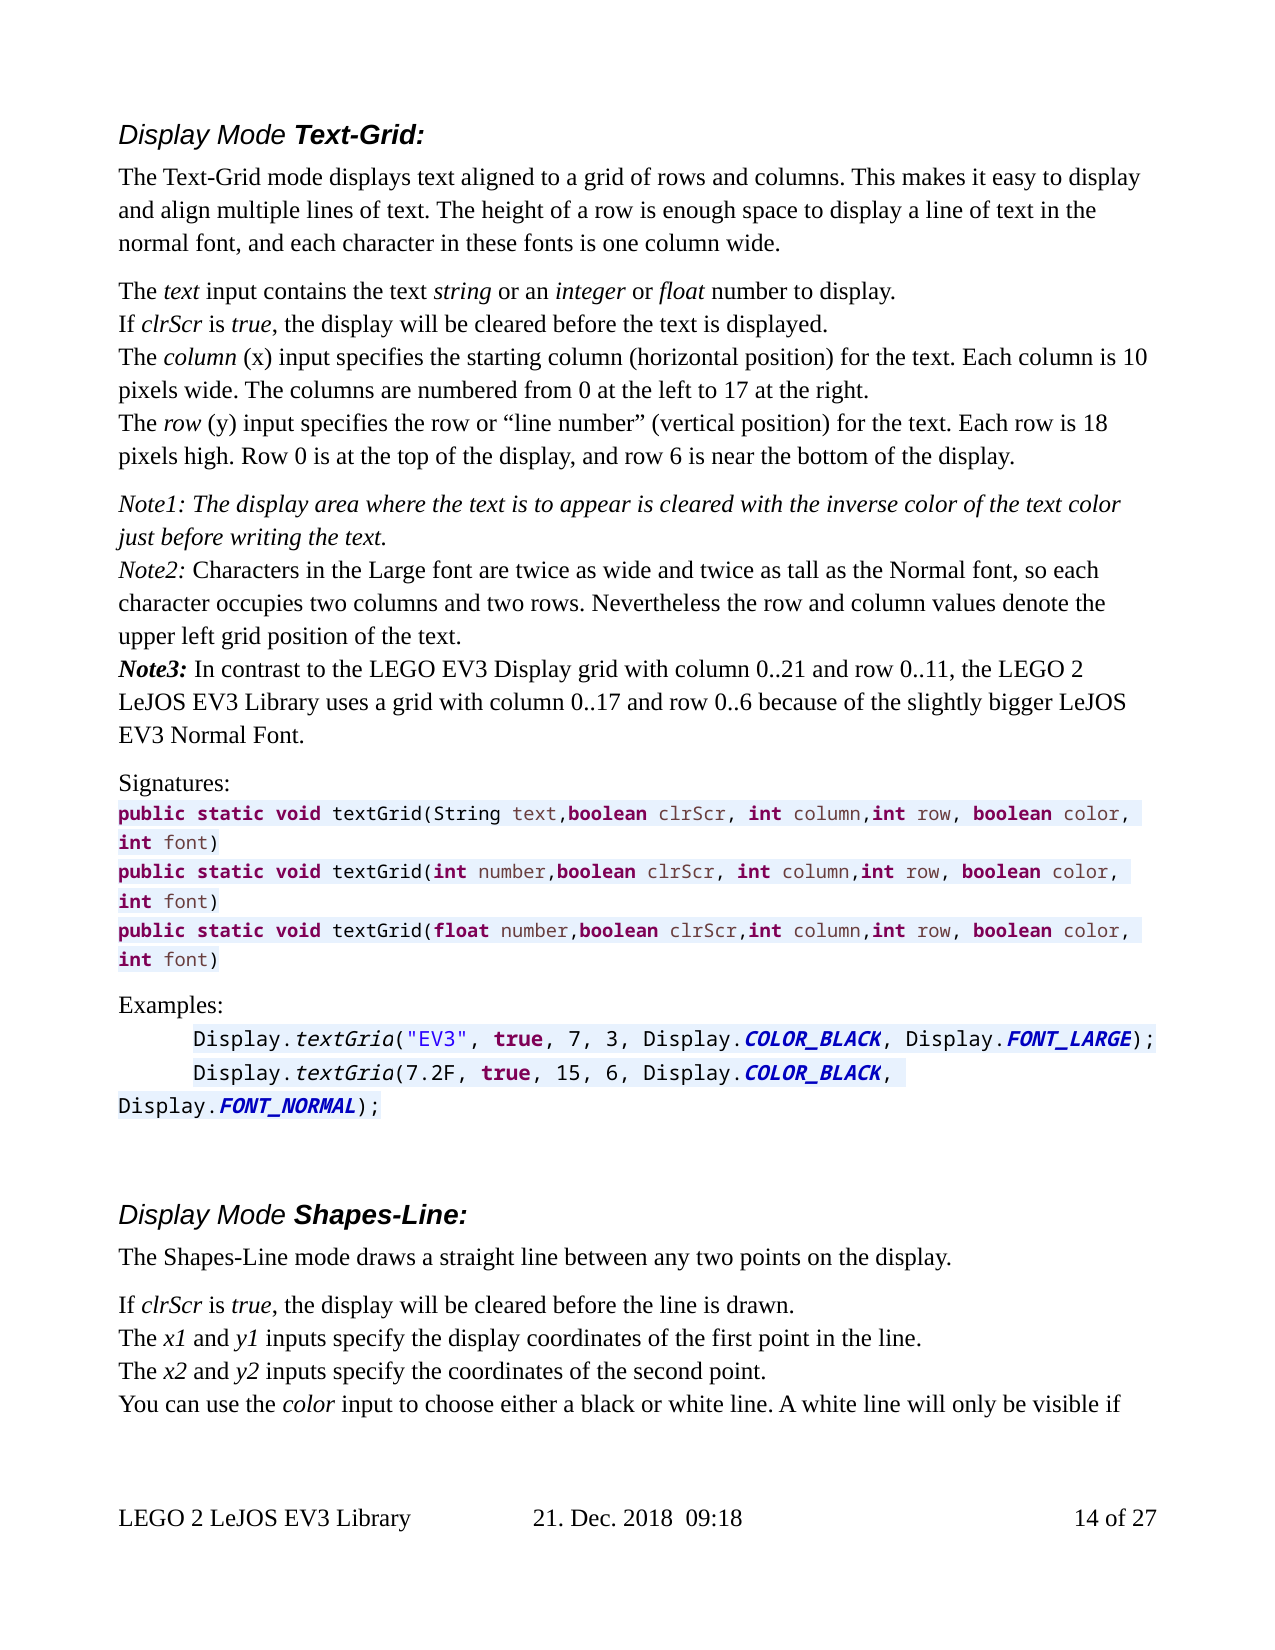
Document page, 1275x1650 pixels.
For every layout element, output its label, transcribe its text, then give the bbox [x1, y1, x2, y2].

text The text input contains the text string or an integer or float number to display. If clrScr is true, the display will be cleared before the text is displayed. The column (x) input specifies the starting column (horizontal position) for the text. Each column is 10 pixels wide. The columns are numbered from 0 at the left to 17 at the right. The row (y) input specifies the row or “line number” (vertical position) for the text. Each row is 18 pixels high. Row 0 is at the top of the display, and row 6 is near the bottom of the display. [118, 276, 1157, 470]
text The Text-Grid mode displays text aligned to a grid of rows and columns. This makes it easy to display and align multiple lines of text. The height of a row is enough space to display a line of text in the normal font, and each character in these fonts is one column wide. [118, 162, 1157, 257]
subtitle Display Mode Text-Grid: [118, 118, 1157, 150]
text Note1: The display area where the text is to appear is cleared with the inverse color of the text color just before writing the text. Note2: Characters in the Large font are twice as wide and twice as tall as the Normal font, so each character occupies two columns and two rows. Nevertheless the row and column values denote the upper left grid position of the text. Note3: In contrast to the LEGO EV3 Display grid with column 0..21 and row 0..11, the LEGO 2 LeJOS EV3 Library uses a grid with column 0..17 and row 0..6 because of the slightly bigger LeJOS EV3 Normal Font. [118, 489, 1157, 749]
text If clrScr is true, the display will be cleared before the line is drawn. The x1 and y1 inputs specify the display coordinates of the first point in the line. The x2 and y2 inputs specify the coordinates of the second point. You can use the color input to choose either a black or white line. A white line will only be visible if [118, 1290, 1157, 1418]
text The Shapes-Line mode draws a straight line between any two points on the display. [118, 1242, 1157, 1271]
subtitle Display Mode Shapes-Line: [118, 1198, 1157, 1230]
text Signatures: public static void textGrid(String text,boolean clrScr, int column,int row, boolean color, int font) public static void textGrid(int number,boolean clrScr, int column,int row, boolean color, int font) public static void textGrid(float number,boolean clrScr,int column,int row, boolean color, int font) [118, 768, 1157, 972]
text Examples: Display.textGrid("EV3", true, 7, 3, Display.COLOR_BLACK, Display.FONT_LARGE); Display.textGrid(7.2F, true, 15, 6, Display.COLOR_BLACK, Display.FONT_NORMAL); [118, 990, 1157, 1119]
